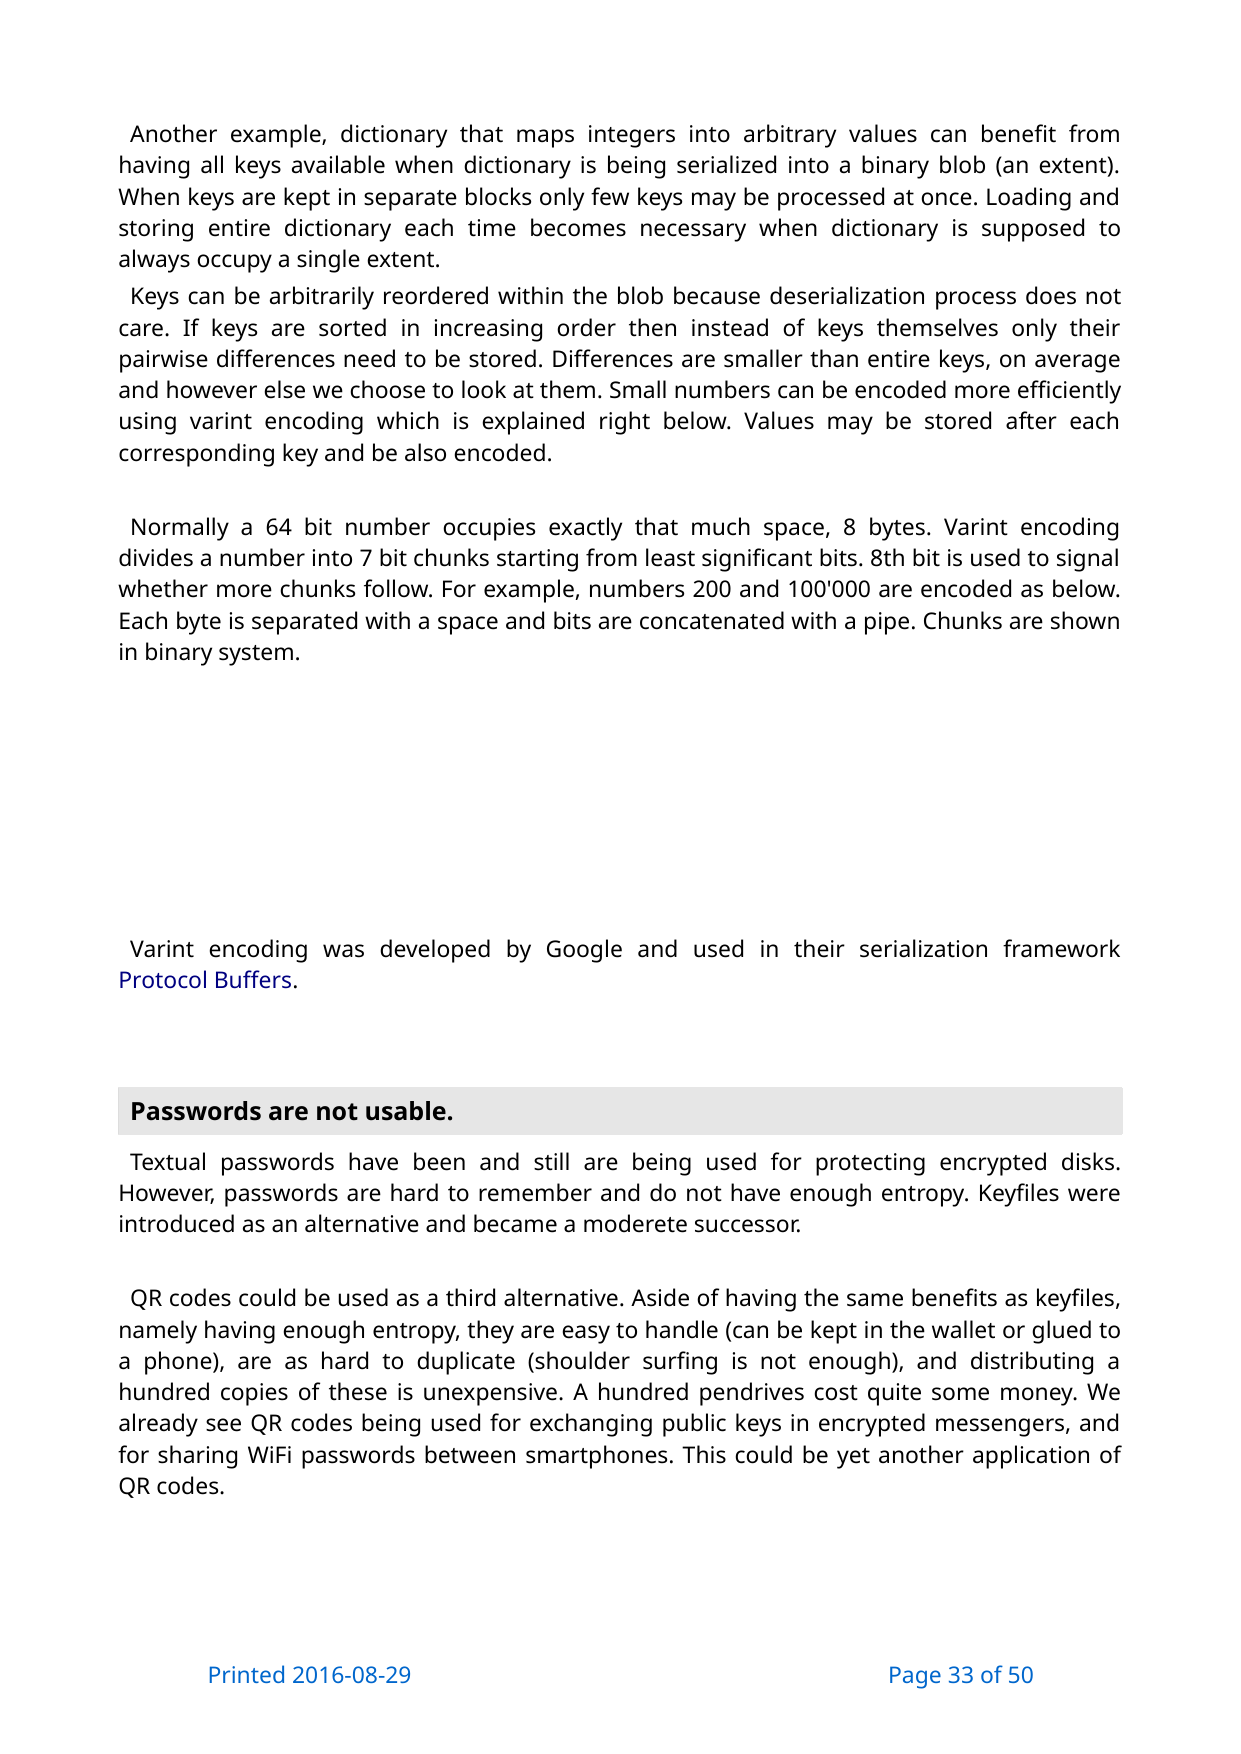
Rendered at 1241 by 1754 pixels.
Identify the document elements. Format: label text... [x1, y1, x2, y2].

subtitle Passwords are not usable. [119, 1089, 1122, 1134]
text Keys can be arbitrarily reordered within the blob because deserialization process does not care. If keys are sorted in increasing order then instead of keys themselves only their pairwise differences need to be stored. Differences are smaller than entire keys, on average and however else we choose to look at them. Small numbers can be encoded more efficiently using varint encoding which is explained right below. Values may be stored after each corresponding key and be also encoded. [118, 280, 1122, 468]
text Textual passwords have been and still are being used for protecting encrypted disks. However, passwords are hard to remember and do not have enough entropy. Keyfiles were introduced as an alternative and became a moderete successor. [118, 1145, 1122, 1239]
text Another example, dictionary that maps integers into arbitrary values can benefit from having all keys available when dictionary is being serialized into a binary blob (an extent). When keys are kept in separate blocks only few keys may be processed at once. Loading and storing entire dictionary each time becomes necessary when dictionary is supposed to always occupy a single extent. [118, 118, 1122, 274]
text Varint encoding was developed by Google and used in their serialization framework Protocol Buffers. [118, 933, 1122, 995]
text QR codes could be used as a third alternative. Aside of having the same benefits as keyfiles, namely having enough entropy, they are easy to handle (can be kept in the wallet or glued to a phone), are as hard to duplicate (shoulder surfing is not enough), and distributing a hundred copies of these is unexpensive. A hundred pendrives cost quite some money. We already see QR codes being used for exchanging public keys in encrypted messengers, and for sharing WiFi passwords between smartphones. This could be yet another application of QR codes. [118, 1282, 1122, 1501]
text Normally a 64 bit number occupies exactly that much space, 8 bytes. Varint encoding divides a number into 7 bit chunks starting from least significant bits. 8th bit is used to signal whether more chunks follow. For example, numbers 200 and 100'000 are encoded as below. Each byte is separated with a space and bits are concatenated with a pipe. Chunks are shown in binary system. [118, 511, 1122, 667]
